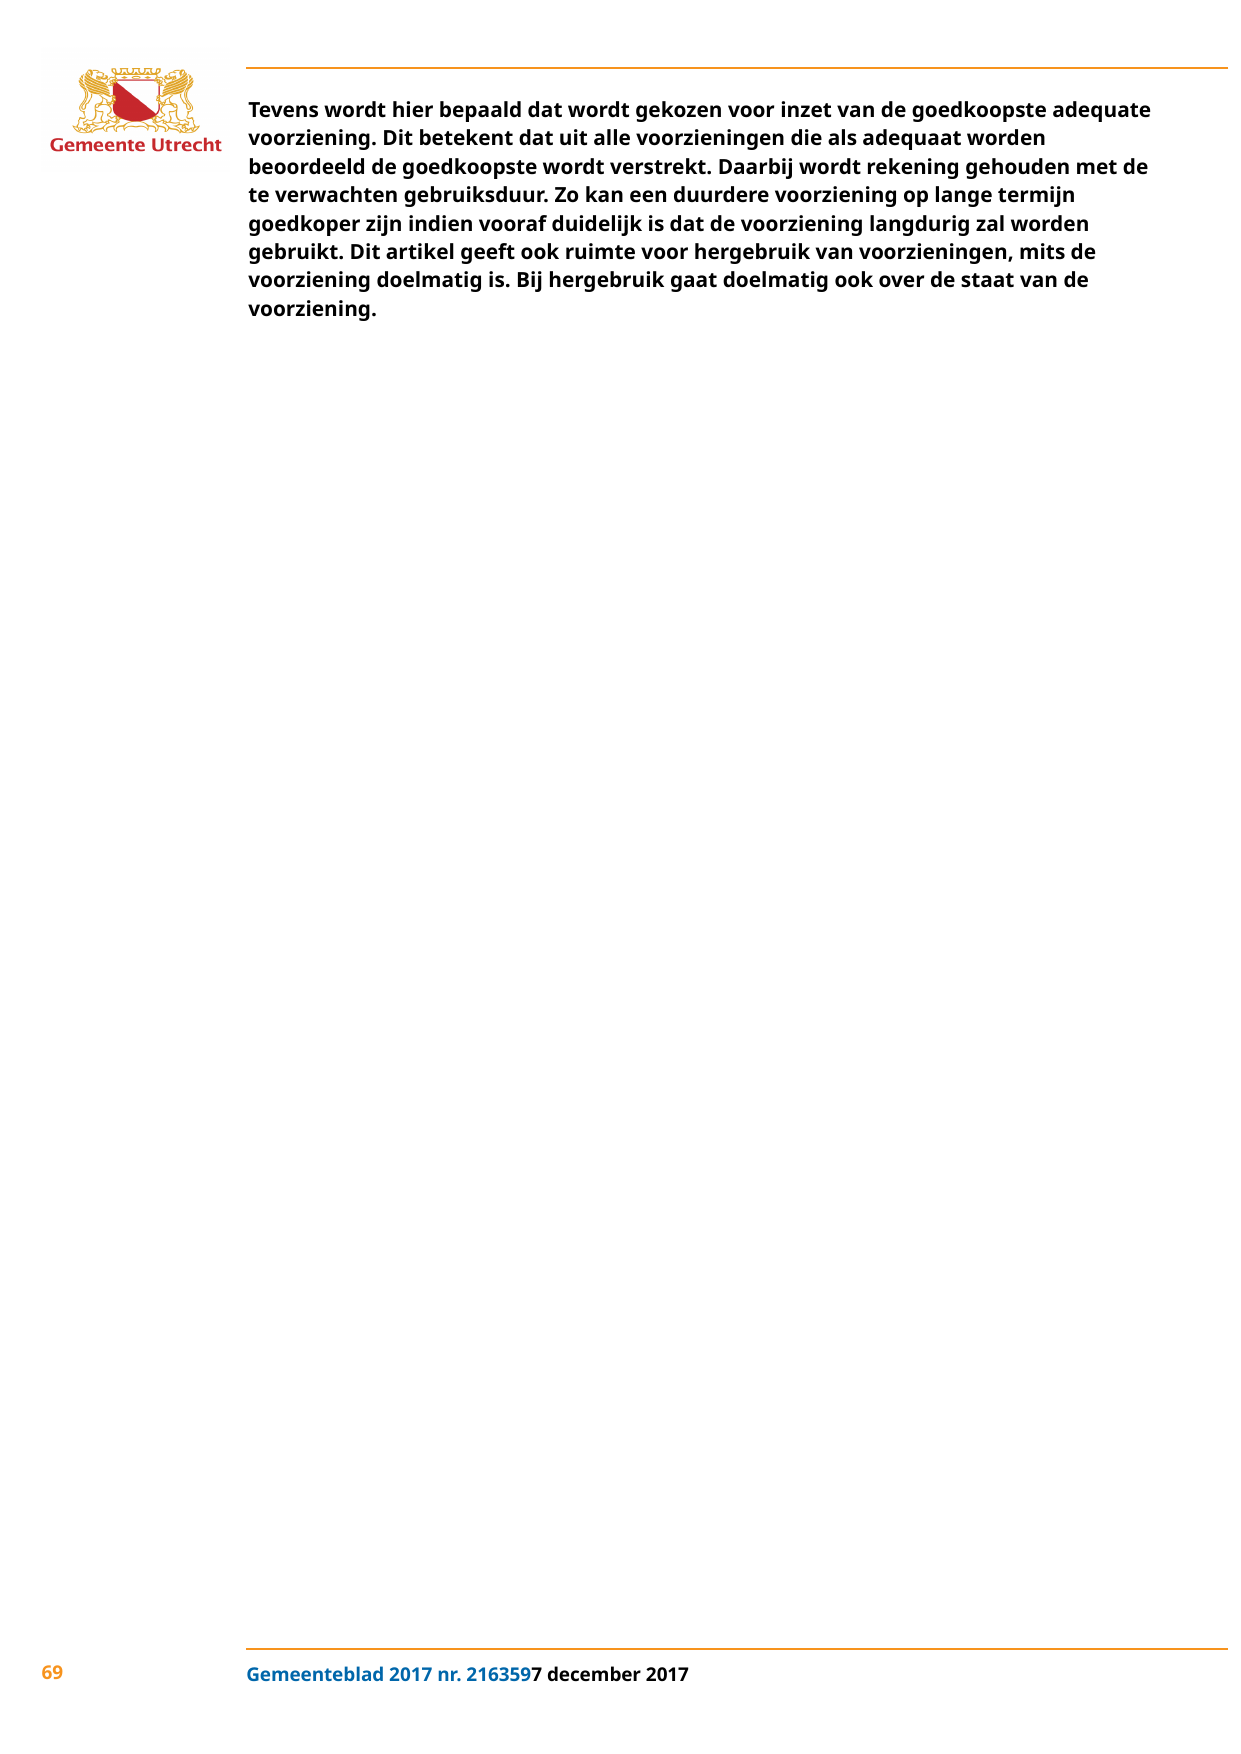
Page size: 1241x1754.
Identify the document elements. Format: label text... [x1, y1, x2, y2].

picture [41, 47, 231, 172]
text Tevens wordt hier bepaald dat wordt gekozen voor inzet van de goedkoopste adequate voorziening. Dit betekent dat uit alle voorzieningen die als adequaat worden beoordeeld de goedkoopste wordt verstrekt. Daarbij wordt rekening gehouden met de te verwachten gebruiksduur. Zo kan een duurdere voorziening op lange termijn goedkoper zijn indien vooraf duidelijk is dat de voorziening langdurig zal worden gebruikt. Dit artikel geeft ook ruimte voor hergebruik van voorzieningen, mits de voorziening doelmatig is. Bij hergebruik gaat doelmatig ook over de staat van de voorziening. [248, 95, 1152, 322]
